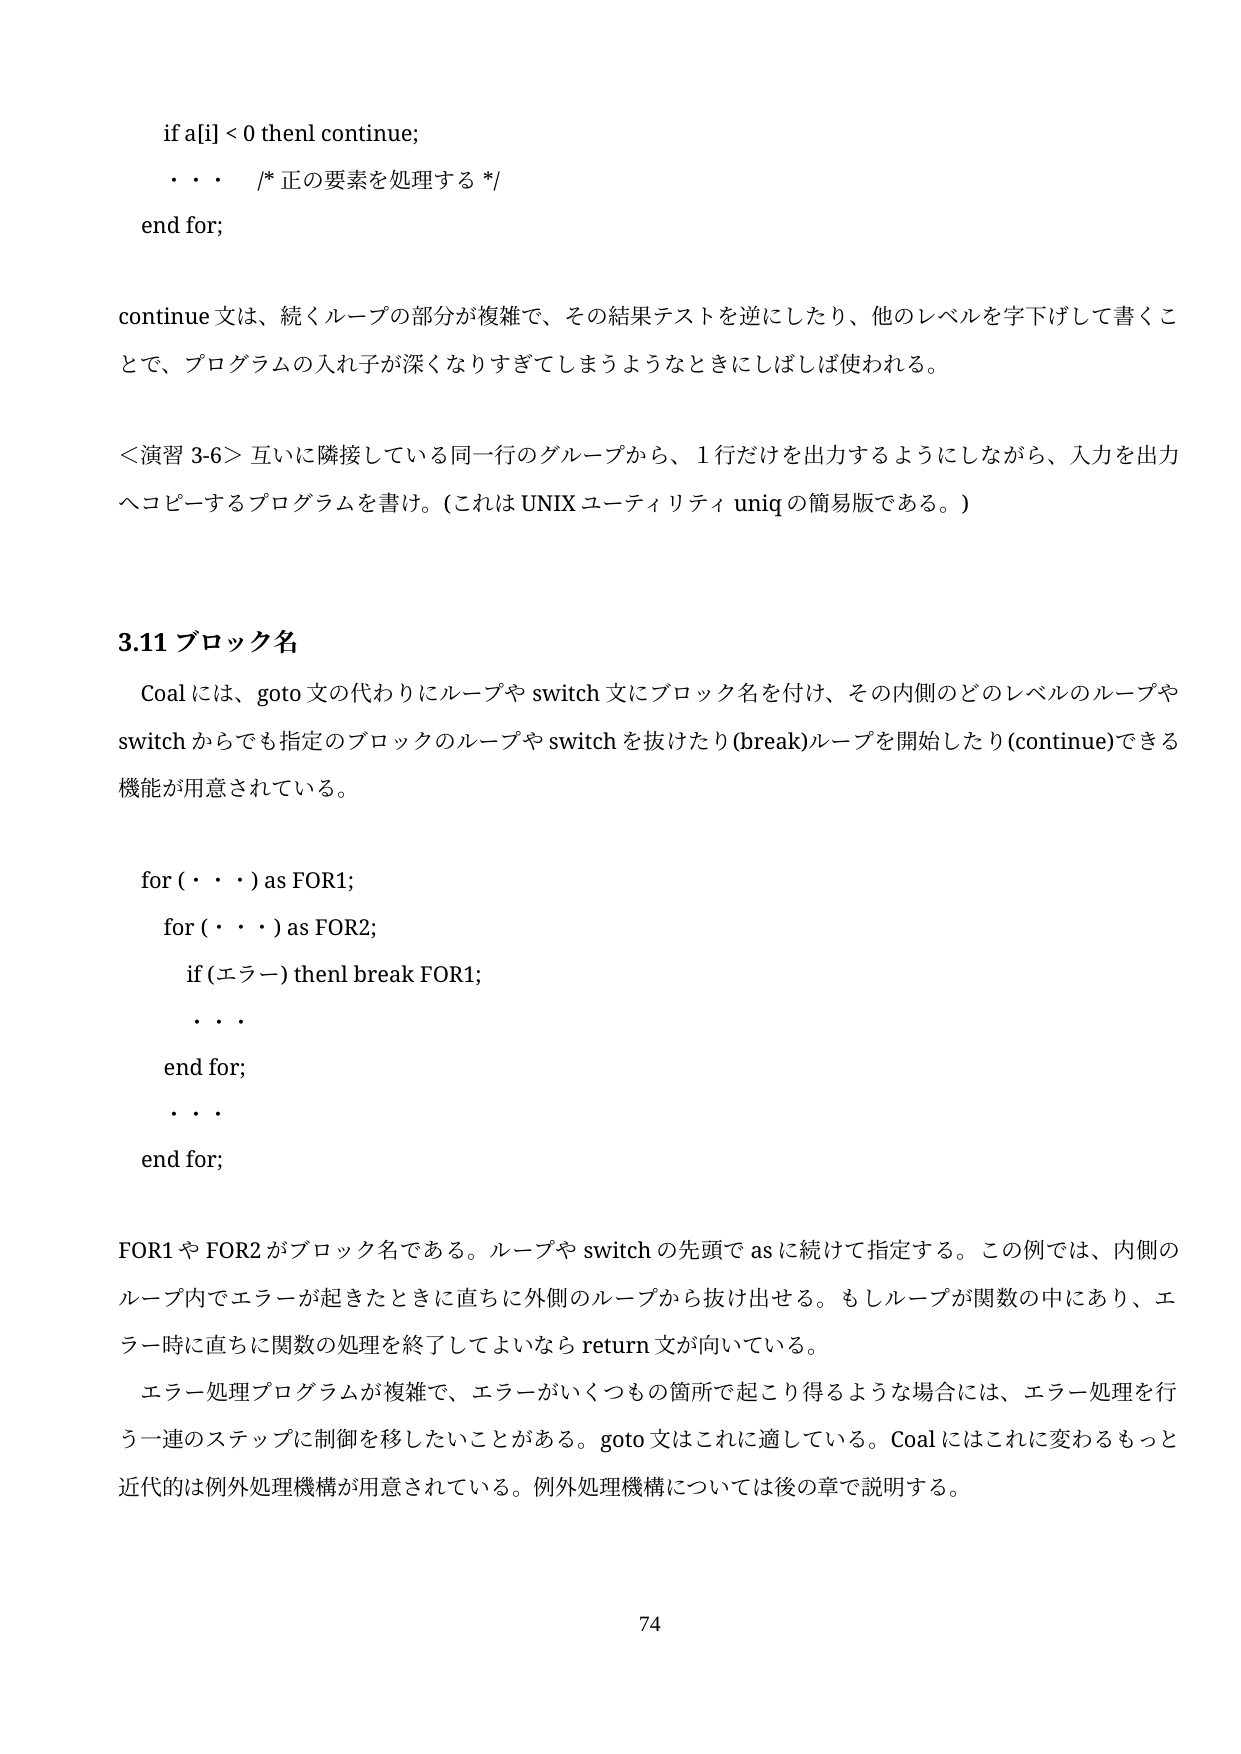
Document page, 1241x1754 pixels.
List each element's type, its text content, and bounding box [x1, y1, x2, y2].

text for (・・・) as FOR2; [118, 910, 1181, 942]
text continue文は、続くループの部分が複雑で、その結果テストを逆にしたり、他のレベルを字下げして書くことで、プログラムの入れ子が深くなりすぎてしまうようなときにしばしば使われる。 [118, 299, 1181, 378]
text 3.11 ブロック名 [118, 623, 1181, 659]
text ＜演習 3-6＞ 互いに隣接している同一行のグループから、１行だけを出力するようにしながら、入力を出力へコピーするプログラムを書け。(これはUNIXユーティリティuniqの簡易版である。) [118, 439, 1181, 517]
text Coalには、goto文の代わりにループやswitch文にブロック名を付け、その内側のどのレベルのループやswitchからでも指定のブロックのループやswitchを抜けたり(break)ループを開始したり(continue)できる機能が用意されている。 [118, 677, 1181, 803]
text ・・・ /* 正の要素を処理する */ [118, 163, 1181, 194]
text ・・・ [118, 1005, 1181, 1036]
text for (・・・) as FOR1; [118, 863, 1181, 895]
text end for; [118, 1052, 1181, 1082]
text if (エラー) thenl break FOR1; [118, 958, 1181, 989]
text end for; [118, 210, 1181, 240]
text FOR1やFOR2がブロック名である。ループやswitchの先頭でasに続けて指定する。この例では、内側のループ内でエラーが起きたときに直ちに外側のループから抜け出せる。もしループが関数の中にあり、エラー時に直ちに関数の処理を終了してよいならreturn文が向いている。 [118, 1233, 1181, 1359]
text エラー処理プログラムが複雑で、エラーがいくつもの箇所で起こり得るような場合には、エラー処理を行う一連のステップに制御を移したいことがある。goto文はこれに適している。Coalにはこれに変わるもっと近代的は例外処理機構が用意されている。例外処理機構については後の章で説明する。 [118, 1375, 1181, 1501]
text ・・・ [118, 1097, 1181, 1128]
text if a[i] < 0 thenl continue; [118, 118, 1181, 148]
text end for; [118, 1144, 1181, 1174]
